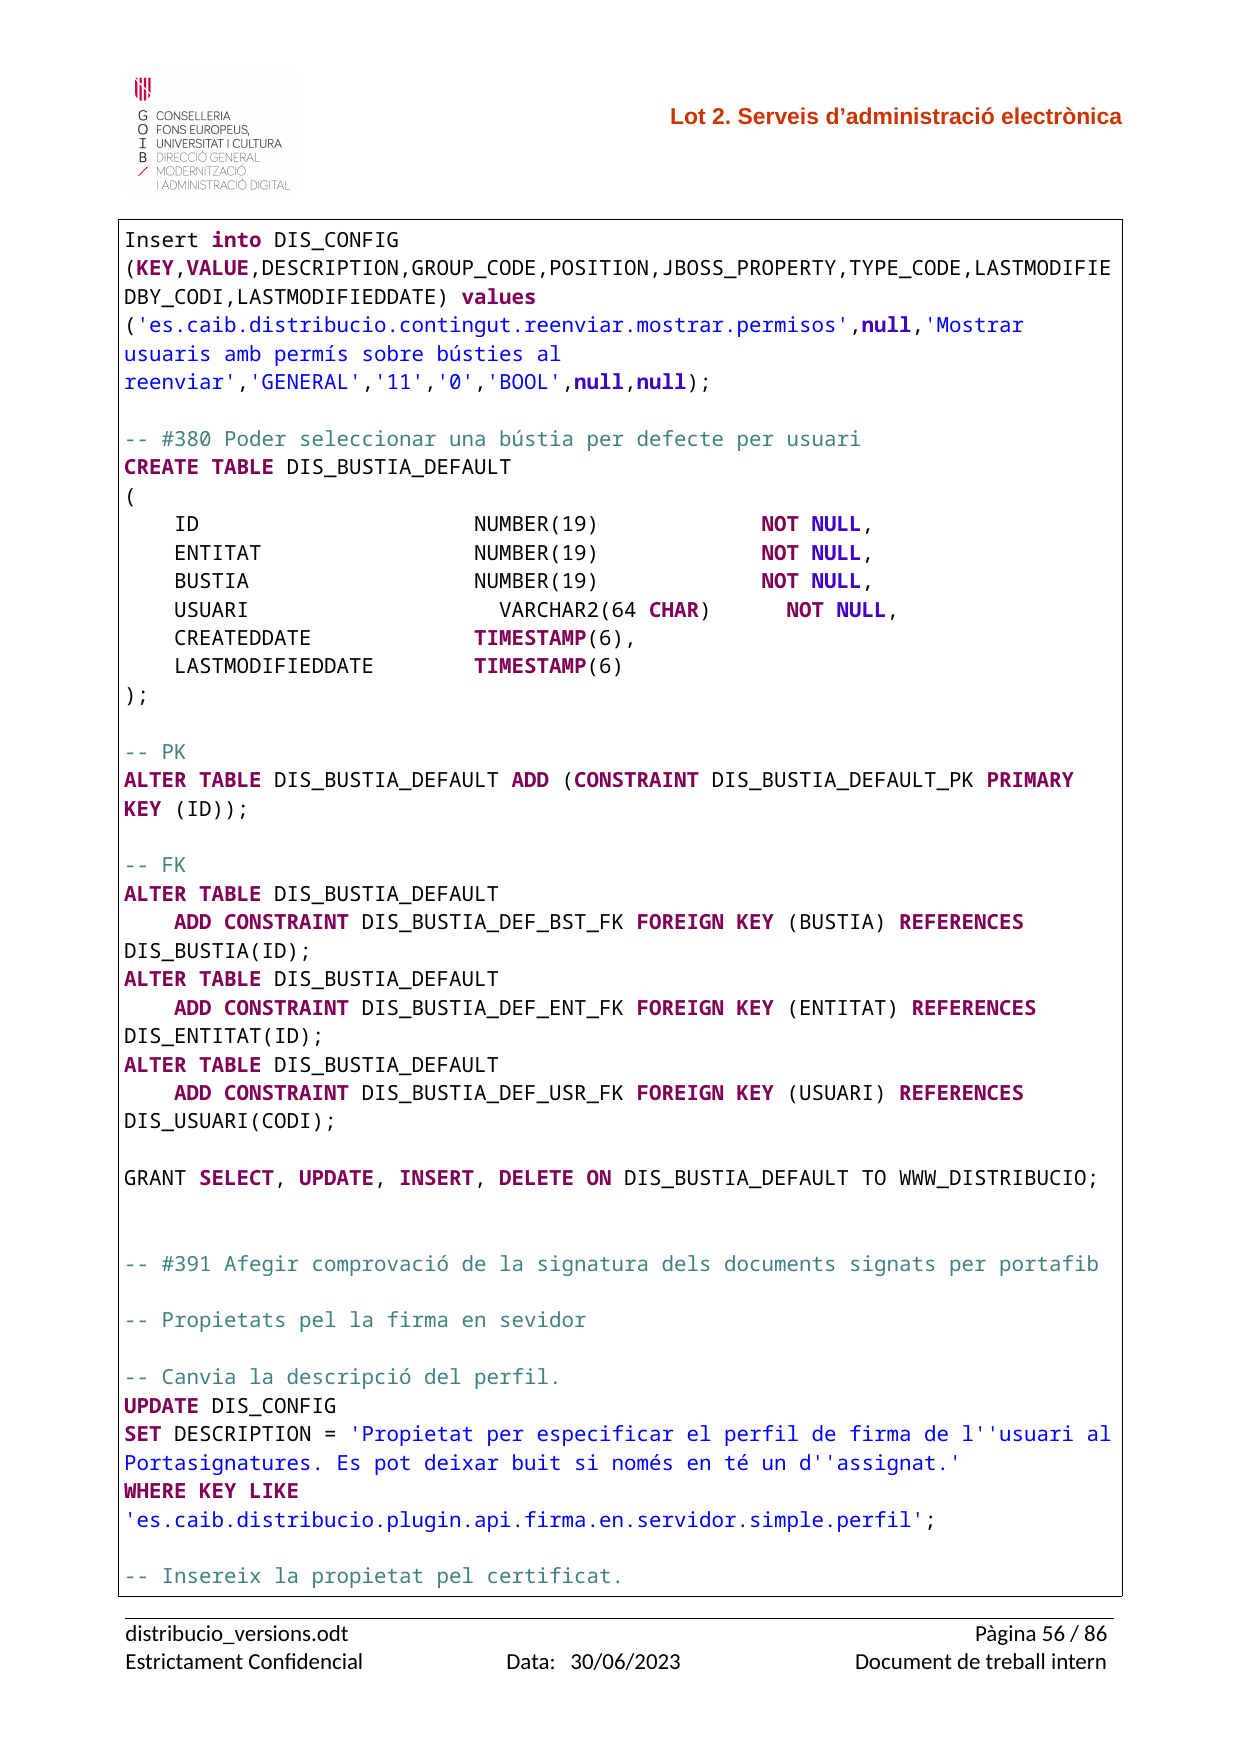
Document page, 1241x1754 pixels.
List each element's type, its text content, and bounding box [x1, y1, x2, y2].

picture [126, 70, 299, 197]
table_header Insert into DIS_CONFIG (KEY,VALUE,DESCRIPTION,GROUP_CODE,POSITION,JBOSS_PROPERTY,TYPE_CODE,LASTMODIFIEDBY_CODI,LASTMODIFIEDDATE) values ('es.caib.distribucio.contingut.reenviar.mostrar.permisos',null,'Mostrar usuaris amb permís sobre bústies al reenviar','GENERAL','11','0','BOOL',null,null); -- #380 Poder seleccionar una bústia per defecte per usuari CREATE TABLE DIS_BUSTIA_DEFAULT ( ID NUMBER(19) NOT NULL, ENTITAT NUMBER(19) NOT NULL, BUSTIA NUMBER(19) NOT NULL, USUARI VARCHAR2(64 CHAR) NOT NULL, CREATEDDATE TIMESTAMP(6), LASTMODIFIEDDATE TIMESTAMP(6) ); -- PK ALTER TABLE DIS_BUSTIA_DEFAULT ADD (CONSTRAINT DIS_BUSTIA_DEFAULT_PK PRIMARY KEY (ID)); -- FK ALTER TABLE DIS_BUSTIA_DEFAULT ADD CONSTRAINT DIS_BUSTIA_DEF_BST_FK FOREIGN KEY (BUSTIA) REFERENCES DIS_BUSTIA(ID); ALTER TABLE DIS_BUSTIA_DEFAULT ADD CONSTRAINT DIS_BUSTIA_DEF_ENT_FK FOREIGN KEY (ENTITAT) REFERENCES DIS_ENTITAT(ID); ALTER TABLE DIS_BUSTIA_DEFAULT ADD CONSTRAINT DIS_BUSTIA_DEF_USR_FK FOREIGN KEY (USUARI) REFERENCES DIS_USUARI(CODI); GRANT SELECT, UPDATE, INSERT, DELETE ON DIS_BUSTIA_DEFAULT TO WWW_DISTRIBUCIO; -- #391 Afegir comprovació de la signatura dels documents signats per portafib -- Propietats pel la firma en sevidor -- Canvia la descripció del perfil. UPDATE DIS_CONFIG SET DESCRIPTION = 'Propietat per especificar el perfil de firma de l''usuari al Portasignatures. Es pot deixar buit si només en té un d''assignat.' WHERE KEY LIKE 'es.caib.distribucio.plugin.api.firma.en.servidor.simple.perfil'; -- Insereix la propietat pel certificat. [119, 220, 1122, 1596]
